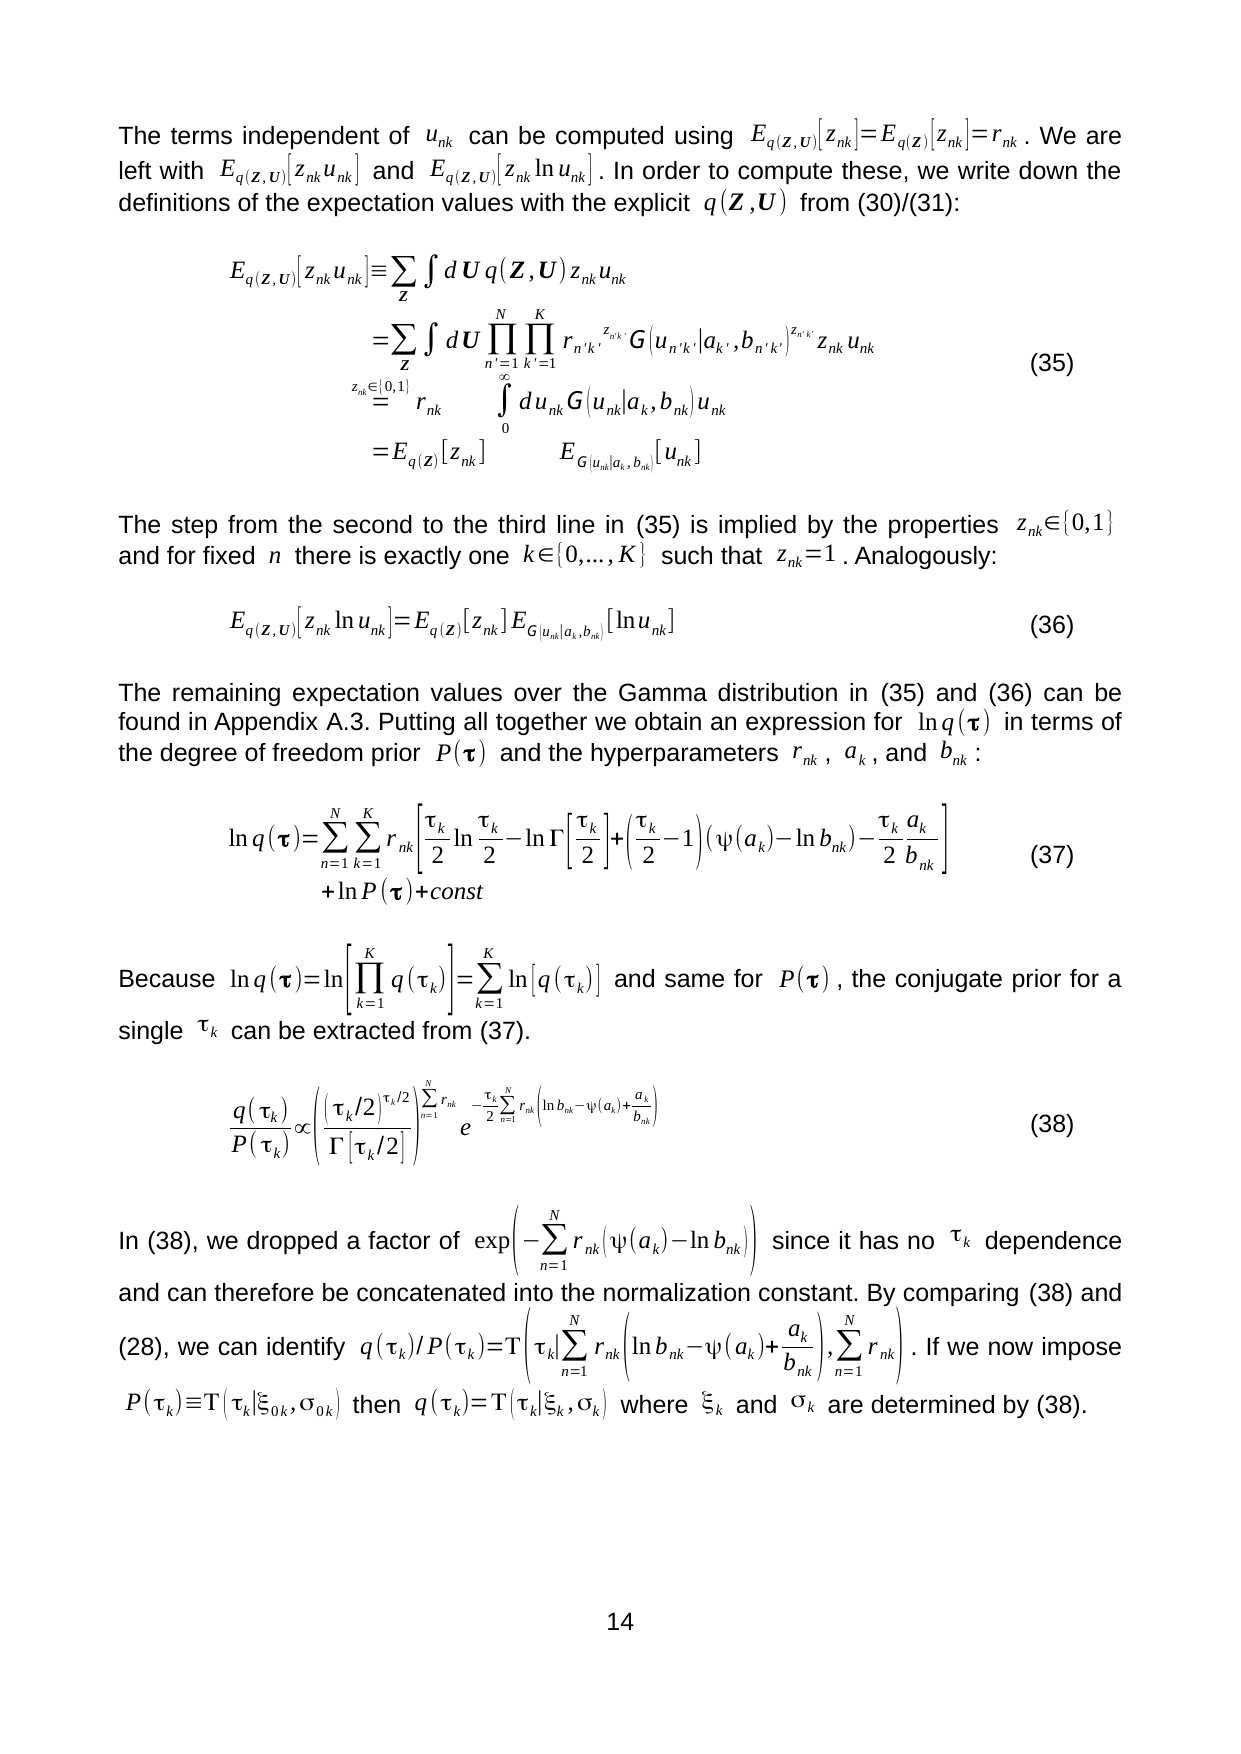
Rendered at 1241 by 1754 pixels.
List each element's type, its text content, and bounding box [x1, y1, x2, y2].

table_header [118, 246, 216, 479]
table_header [217, 797, 1024, 913]
text The remaining expectation values over the Gamma distribution in (35) and (36) can be found in Appendix A.3. Putting all together we obtain an expression for in terms of the degree of freedom prior and the hyperparameters , , and : [118, 678, 1122, 768]
table_header (37) [1024, 797, 1123, 913]
table_header [118, 1073, 217, 1174]
table_header [216, 600, 1024, 649]
text In (38), we dropped a factor of since it has no dependence and can therefore be concatenated into the normalization constant. By comparing (38) and (28), we can identify . If we now impose then where and are determined by (38). [118, 1203, 1122, 1422]
text Because and same for , the conjugate prior for a single can be extracted from (37). [118, 942, 1122, 1044]
table_header [217, 1073, 1024, 1174]
table_header [216, 246, 1024, 479]
table_header [118, 600, 216, 649]
text The step from the second to the third line in (35) is implied by the properties and for fixed there is exactly one such that . Analogously: [118, 508, 1122, 571]
table_header (36) [1024, 600, 1123, 649]
table_header [118, 797, 217, 913]
table_header (38) [1024, 1073, 1123, 1174]
text The terms independent of can be computed using . We are left with and . In order to compute these, we write down the definitions of the expectation values with the explicit from (30)/(31): [118, 118, 1122, 217]
table_header (35) [1024, 246, 1123, 479]
